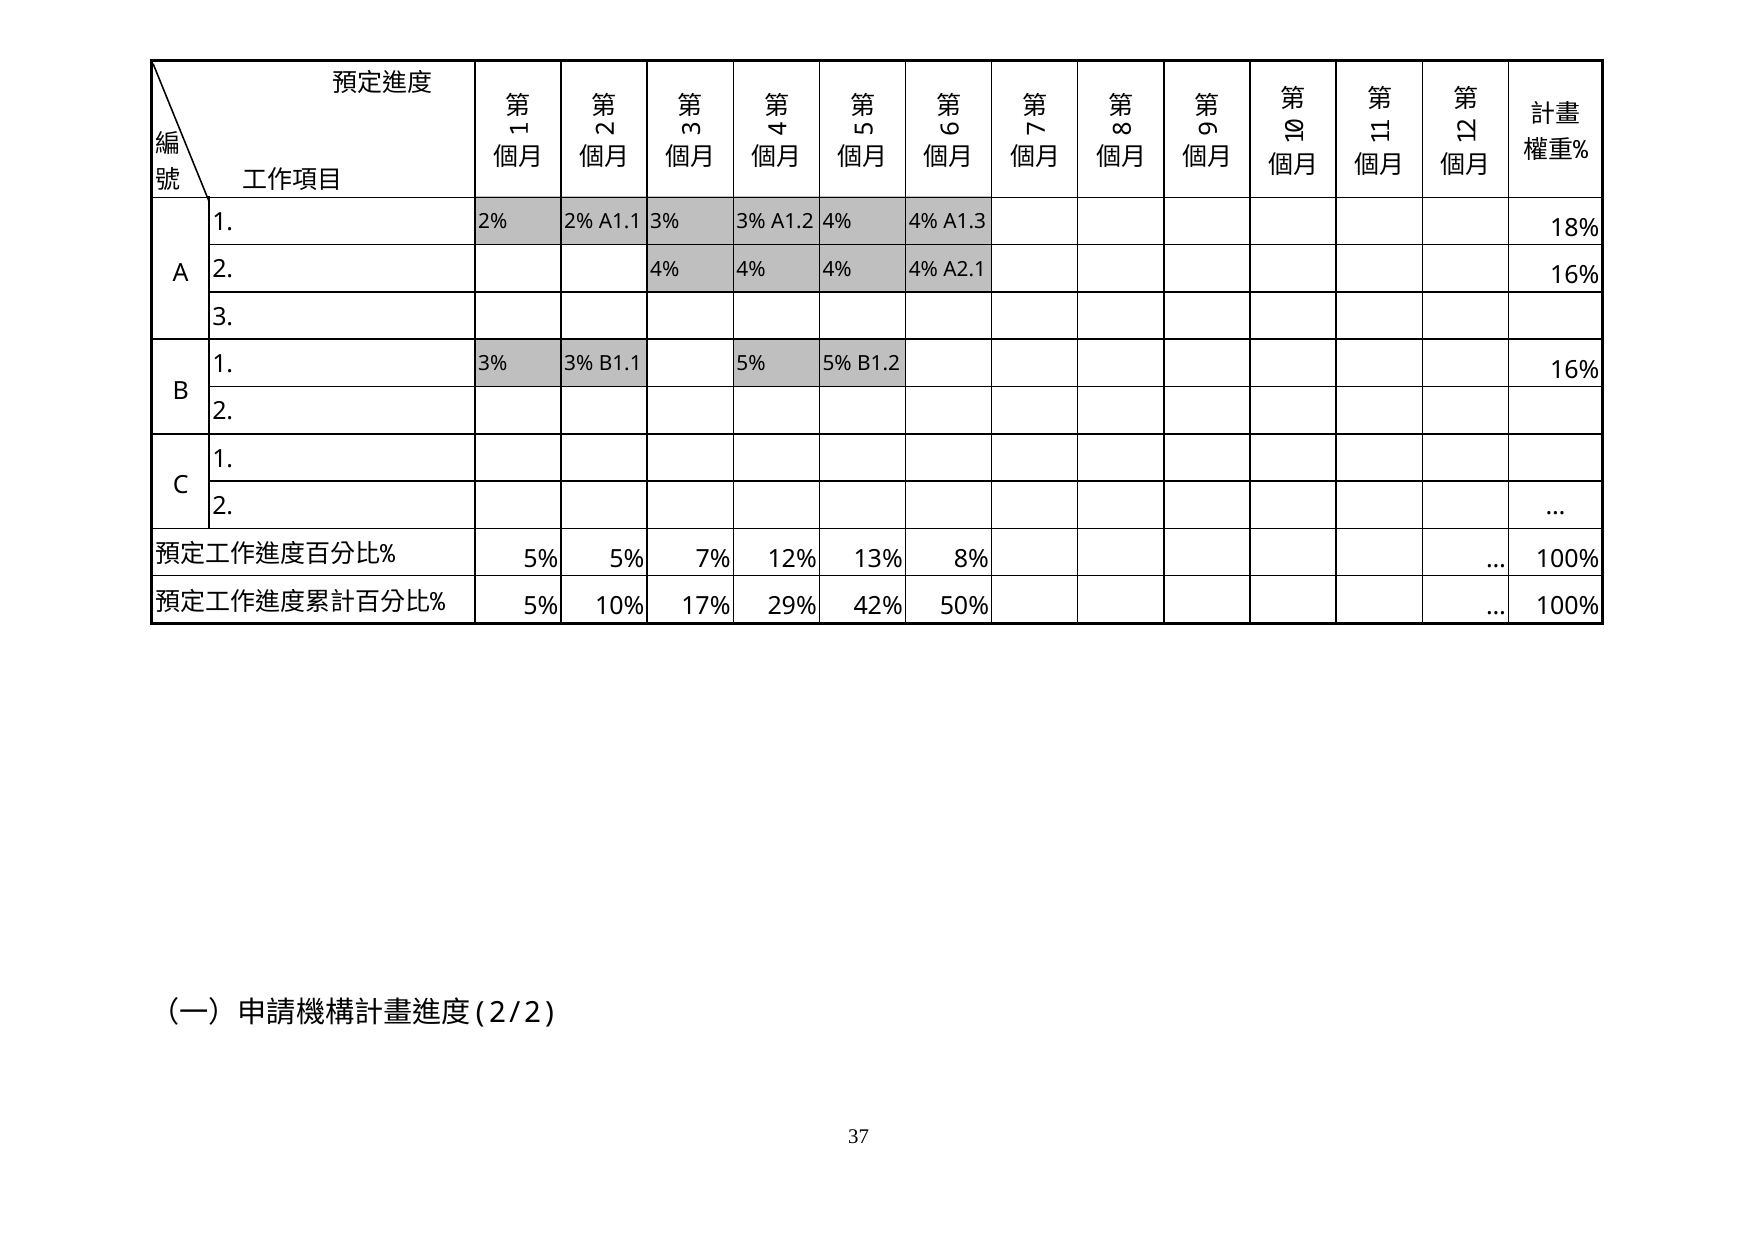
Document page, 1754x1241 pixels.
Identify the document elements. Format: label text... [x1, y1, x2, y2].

table_cell [820, 482, 905, 527]
table_cell B [153, 340, 208, 433]
table_cell [648, 387, 733, 433]
table_cell [648, 340, 733, 386]
table_cell 100% [1509, 576, 1601, 622]
table_cell 3. [210, 293, 474, 338]
table_cell [1251, 293, 1335, 338]
table_cell 4% A1.3 [906, 198, 991, 244]
table_cell 50% [906, 576, 991, 622]
table_cell A [153, 198, 208, 338]
table_cell 5% [734, 340, 819, 386]
table_cell [1423, 482, 1508, 527]
table_header 第3個月 [648, 62, 733, 196]
table_header 第12個月 [1423, 62, 1508, 196]
table_cell 4% [820, 245, 905, 291]
table_cell 預定工作進度百分比% [153, 529, 474, 575]
table_cell [1165, 340, 1249, 386]
table_cell [820, 293, 905, 338]
table_cell 8% [906, 529, 991, 575]
table_cell [1078, 340, 1163, 386]
table_cell 13% [820, 529, 905, 575]
table_header 第10個月 [1251, 62, 1335, 196]
table_cell [1251, 435, 1335, 480]
table_cell [562, 293, 646, 338]
table_cell [1337, 482, 1422, 527]
table_cell 7% [648, 529, 733, 575]
table_cell [906, 482, 991, 527]
table_cell … [1423, 529, 1508, 575]
table_cell [1251, 245, 1335, 291]
table_cell 18% [1509, 198, 1601, 244]
table_cell [562, 245, 646, 291]
table_cell [648, 435, 733, 480]
table_cell [1078, 245, 1163, 291]
table_cell [734, 387, 819, 433]
table_cell [906, 340, 991, 386]
table_cell 1. [210, 435, 474, 480]
table_cell [1165, 387, 1249, 433]
table_cell [992, 387, 1077, 433]
table_cell 10% [562, 576, 646, 622]
table_cell [992, 340, 1077, 386]
table_cell [1078, 482, 1163, 527]
table_cell [820, 387, 905, 433]
table_cell 預定工作進度累計百分比% [153, 576, 474, 622]
table_cell [1337, 387, 1422, 433]
table_cell [476, 293, 560, 338]
table_cell 1. [210, 340, 474, 386]
table_cell [1423, 245, 1508, 291]
table_cell 2% A1.1 [562, 198, 646, 244]
table_header 第4個月 [734, 62, 819, 196]
table_cell [1423, 340, 1508, 386]
table_header 第2個月 [562, 62, 646, 196]
table_cell 5% [476, 576, 560, 622]
table_cell [562, 482, 646, 527]
table_cell [1423, 435, 1508, 480]
table_cell [1423, 387, 1508, 433]
table_cell [1337, 529, 1422, 575]
table_cell [1078, 198, 1163, 244]
table_cell [992, 198, 1077, 244]
table_cell [734, 482, 819, 527]
table_cell [906, 293, 991, 338]
table_cell 2% [476, 198, 560, 244]
table_cell [1165, 529, 1249, 575]
table_cell [476, 482, 560, 527]
table_cell [1251, 198, 1335, 244]
table_cell 3% [648, 198, 733, 244]
table_cell [1251, 340, 1335, 386]
table_cell [1165, 435, 1249, 480]
table_cell [1165, 482, 1249, 527]
table_cell [734, 293, 819, 338]
table_cell 29% [734, 576, 819, 622]
table_cell [1251, 576, 1335, 622]
table_cell [1251, 387, 1335, 433]
table_cell [648, 482, 733, 527]
table_cell [1078, 435, 1163, 480]
table_cell 2. [210, 482, 474, 527]
table_cell 16% [1509, 340, 1601, 386]
table_cell 16% [1509, 245, 1601, 291]
table_cell [992, 293, 1077, 338]
table_cell 2. [210, 245, 474, 291]
table_cell 17% [648, 576, 733, 622]
table_cell [992, 435, 1077, 480]
table_cell 4% A2.1 [906, 245, 991, 291]
table_header 第5個月 [820, 62, 905, 196]
table_cell 1. [210, 198, 474, 244]
table_cell 5% [476, 529, 560, 575]
table_cell [992, 576, 1077, 622]
table_cell [1251, 529, 1335, 575]
table_cell [1337, 245, 1422, 291]
table_cell [992, 529, 1077, 575]
table_cell [1165, 293, 1249, 338]
table_cell 3% [476, 340, 560, 386]
table_header 預定進度 編 號 工作項目 [153, 62, 474, 196]
table_cell [1509, 387, 1601, 433]
table_cell [906, 387, 991, 433]
table_cell [906, 435, 991, 480]
table_cell [476, 245, 560, 291]
table_cell 2. [210, 387, 474, 433]
table_cell 4% [734, 245, 819, 291]
table_cell 4% [820, 198, 905, 244]
table_cell C [153, 435, 208, 527]
table_cell [734, 435, 819, 480]
table_cell [1078, 293, 1163, 338]
table_header 第6個月 [906, 62, 991, 196]
table_header 第11個月 [1337, 62, 1422, 196]
table_cell [1078, 529, 1163, 575]
table_cell [1337, 435, 1422, 480]
table_header 計畫 權重% [1509, 62, 1601, 196]
table_cell [476, 435, 560, 480]
table_cell 5% B1.2 [820, 340, 905, 386]
table_cell 100% [1509, 529, 1601, 575]
table_cell 12% [734, 529, 819, 575]
table_header 第8個月 [1078, 62, 1163, 196]
table_cell [476, 387, 560, 433]
table_cell [1423, 293, 1508, 338]
table_cell … [1509, 482, 1601, 527]
table_cell [562, 387, 646, 433]
table_cell 42% [820, 576, 905, 622]
table_cell [1423, 198, 1508, 244]
table_header 第1個月 [476, 62, 560, 196]
table_cell [1509, 293, 1601, 338]
table_cell 3% A1.2 [734, 198, 819, 244]
table_cell 3% B1.1 [562, 340, 646, 386]
table_cell [1337, 198, 1422, 244]
table_cell [1337, 576, 1422, 622]
table_cell [992, 245, 1077, 291]
table_cell [1165, 576, 1249, 622]
table_cell [1337, 293, 1422, 338]
table_cell [1337, 340, 1422, 386]
table_cell [820, 435, 905, 480]
table_cell 5% [562, 529, 646, 575]
table_cell [992, 482, 1077, 527]
table_cell [562, 435, 646, 480]
text （一）申請機構計畫進度(2/2) [150, 982, 1604, 1032]
table_cell [1165, 245, 1249, 291]
table_cell [1251, 482, 1335, 527]
table_header 第7個月 [992, 62, 1077, 196]
table_cell [1509, 435, 1601, 480]
table_cell [1165, 198, 1249, 244]
table_cell [1078, 387, 1163, 433]
table_cell 4% [648, 245, 733, 291]
table_header 第9個月 [1165, 62, 1249, 196]
table_cell … [1423, 576, 1508, 622]
table_cell [1078, 576, 1163, 622]
table_cell [648, 293, 733, 338]
